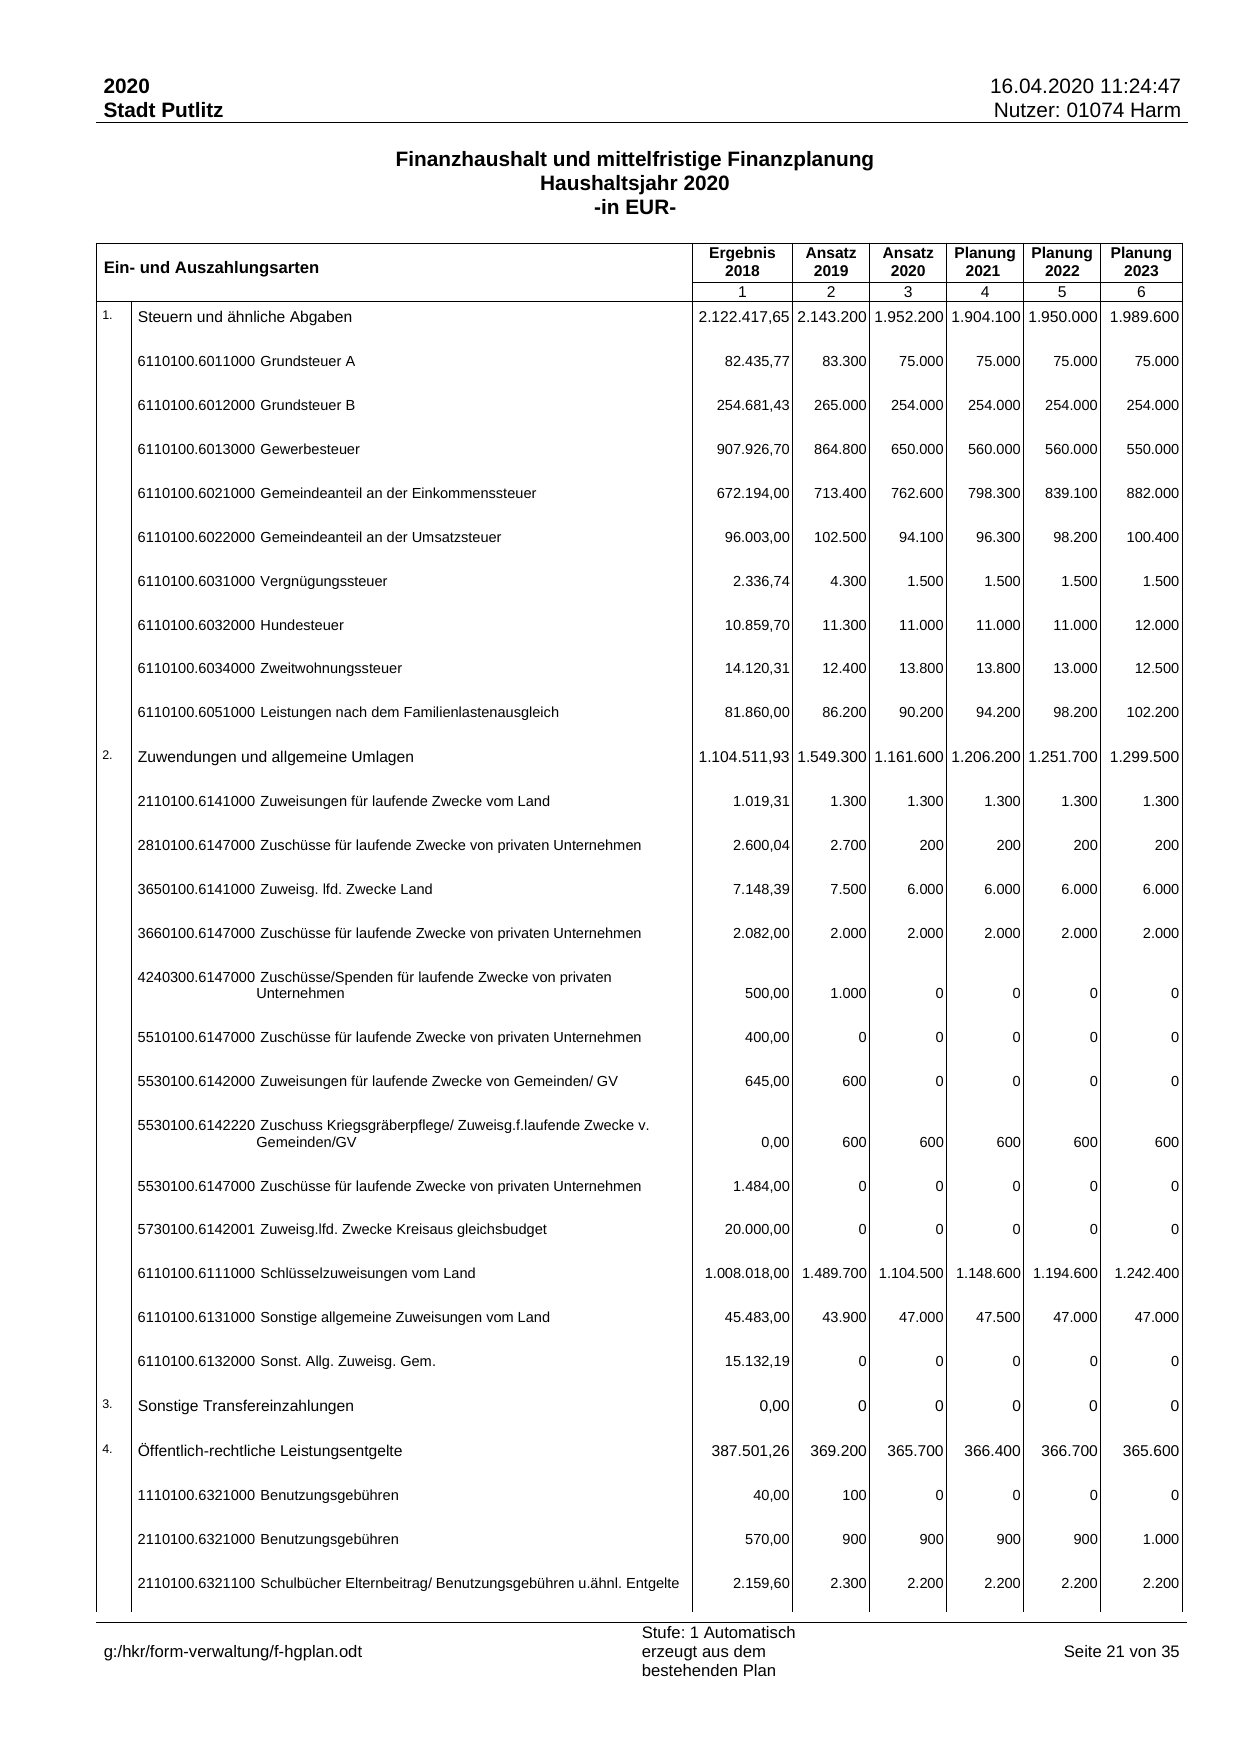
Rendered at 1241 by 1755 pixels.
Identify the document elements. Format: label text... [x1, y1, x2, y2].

table_cell 1.484,00 [693, 1171, 792, 1215]
table_cell 102.500 [793, 522, 869, 566]
table_cell 1.300 [870, 787, 946, 830]
table_cell 2.000 [947, 918, 1023, 962]
table_cell Vergnügungssteuer [256, 566, 692, 610]
table_cell 83.300 [793, 347, 869, 391]
table_cell 6110100.6031000 [132, 566, 256, 610]
table_cell 1.000 [793, 962, 869, 1023]
table_cell 6110100.6022000 [132, 522, 256, 566]
table_cell 2.000 [1024, 918, 1100, 962]
table_cell [97, 654, 131, 698]
table_cell 11.300 [793, 610, 869, 654]
table_cell 2.300 [793, 1568, 869, 1612]
table_cell 40,00 [693, 1480, 792, 1524]
table_cell 1.299.500 [1101, 741, 1182, 787]
table_cell [97, 1110, 131, 1171]
table_cell 0 [1101, 1215, 1182, 1259]
table_cell [97, 1259, 131, 1302]
table_cell 6110100.6051000 [132, 698, 256, 741]
table_cell 0 [793, 1346, 869, 1390]
table_cell 254.000 [1101, 391, 1182, 434]
table_cell 6 [1101, 283, 1182, 301]
table_cell 254.000 [1024, 391, 1100, 434]
table_cell 1.500 [1024, 566, 1100, 610]
table_header Ansatz 2020 [870, 244, 946, 282]
table_cell 645,00 [693, 1066, 792, 1110]
table_cell Benutzungsgebühren [256, 1480, 692, 1524]
table_cell 365.600 [1101, 1435, 1182, 1480]
table_cell 0 [1024, 1215, 1100, 1259]
table_cell 11.000 [947, 610, 1023, 654]
table_cell 6110100.6132000 [132, 1346, 256, 1390]
table_cell 798.300 [947, 478, 1023, 522]
table_cell 5 [1024, 283, 1100, 301]
table_cell 47.500 [947, 1303, 1023, 1346]
table_cell 1.950.000 [1024, 302, 1100, 347]
table_cell 0 [1024, 1346, 1100, 1390]
table_cell 13.000 [1024, 654, 1100, 698]
table_cell 200 [1024, 830, 1100, 874]
table_cell 560.000 [1024, 435, 1100, 478]
table_cell 1.300 [947, 787, 1023, 830]
table_cell 200 [1101, 830, 1182, 874]
table_cell [97, 347, 131, 391]
table_cell Schlüsselzuweisungen vom Land [256, 1259, 692, 1302]
table_cell 0 [947, 1390, 1023, 1435]
table_cell 387.501,26 [693, 1435, 792, 1480]
table_cell 2.122.417,65 [693, 302, 792, 347]
table_cell 0 [947, 962, 1023, 1023]
table_cell 0 [1101, 1390, 1182, 1435]
table_cell 0 [1101, 1066, 1182, 1110]
table_cell 96.003,00 [693, 522, 792, 566]
table_cell 0 [1024, 962, 1100, 1023]
table_cell 0 [1101, 1480, 1182, 1524]
table_cell Zuschüsse für laufende Zwecke von privaten Unternehmen [256, 1171, 692, 1215]
table_cell 1. [97, 302, 131, 347]
table_cell [97, 874, 131, 918]
table_cell 2110100.6321000 [132, 1524, 256, 1568]
table_cell 90.200 [870, 698, 946, 741]
table_cell 762.600 [870, 478, 946, 522]
table_cell 81.860,00 [693, 698, 792, 741]
table_cell 560.000 [947, 435, 1023, 478]
table_cell [97, 391, 131, 434]
table_cell Zuschüsse für laufende Zwecke von privaten Unternehmen [256, 830, 692, 874]
table_cell 0 [870, 1215, 946, 1259]
table_cell Zuweisungen für laufende Zwecke von Gemeinden/ GV [256, 1066, 692, 1110]
table_cell 0 [1024, 1480, 1100, 1524]
table_cell [97, 1023, 131, 1066]
text Finanzhaushalt und mittelfristige Finanzplanung [89, 147, 1181, 171]
table_cell 2810100.6147000 [132, 830, 256, 874]
table_header Ergebnis 2018 [693, 244, 792, 282]
table_cell 10.859,70 [693, 610, 792, 654]
table_cell Zuweisungen für laufende Zwecke vom Land [256, 787, 692, 830]
table_cell [97, 1066, 131, 1110]
table_cell 6110100.6021000 [132, 478, 256, 522]
table_cell 12.400 [793, 654, 869, 698]
table_cell 3650100.6141000 [132, 874, 256, 918]
table_cell 1110100.6321000 [132, 1480, 256, 1524]
table_cell 1.549.300 [793, 741, 869, 787]
table_cell Grundsteuer A [256, 347, 692, 391]
table_cell 2.700 [793, 830, 869, 874]
table_cell Sonst. Allg. Zuweisg. Gem. [256, 1346, 692, 1390]
table_cell 43.900 [793, 1303, 869, 1346]
table_cell 2.082,00 [693, 918, 792, 962]
table_cell 12.500 [1101, 654, 1182, 698]
table_header Planung 2021 [947, 244, 1023, 282]
table_cell 1.104.511,93 [693, 741, 792, 787]
table_cell 1.952.200 [870, 302, 946, 347]
table_cell 47.000 [1101, 1303, 1182, 1346]
table_cell 254.000 [947, 391, 1023, 434]
table_cell 82.435,77 [693, 347, 792, 391]
table_cell 0,00 [693, 1390, 792, 1435]
table_cell Schulbücher Elternbeitrag/ Benutzungsgebühren u.ähnl. Entgelte [256, 1568, 692, 1612]
table_cell 5730100.6142001 [132, 1215, 256, 1259]
table_cell [97, 962, 131, 1023]
table_cell 2110100.6141000 [132, 787, 256, 830]
table_cell 2110100.6321100 [132, 1568, 256, 1612]
table_cell Hundesteuer [256, 610, 692, 654]
table_cell Benutzungsgebühren [256, 1524, 692, 1568]
table_cell 7.500 [793, 874, 869, 918]
table_cell 2.200 [947, 1568, 1023, 1612]
table_cell 0 [947, 1346, 1023, 1390]
table_cell Zuweisg.lfd. Zwecke Kreisaus gleichsbudget [256, 1215, 692, 1259]
table_cell 47.000 [870, 1303, 946, 1346]
table_cell [97, 698, 131, 741]
table_cell 1.148.600 [947, 1259, 1023, 1302]
table_cell 14.120,31 [693, 654, 792, 698]
table_cell 882.000 [1101, 478, 1182, 522]
table_cell 98.200 [1024, 522, 1100, 566]
table_cell 200 [870, 830, 946, 874]
table_cell 600 [793, 1066, 869, 1110]
table_cell [97, 1524, 131, 1568]
table_cell 2 [793, 283, 869, 301]
table_cell 45.483,00 [693, 1303, 792, 1346]
table_cell 839.100 [1024, 478, 1100, 522]
table_cell 94.100 [870, 522, 946, 566]
table_cell 2. [97, 741, 131, 787]
table_cell 1.194.600 [1024, 1259, 1100, 1302]
table_cell 1.300 [793, 787, 869, 830]
table_cell Zweitwohnungssteuer [256, 654, 692, 698]
table_cell 15.132,19 [693, 1346, 792, 1390]
table_cell 3 [870, 283, 946, 301]
table_cell 47.000 [1024, 1303, 1100, 1346]
table_cell [97, 566, 131, 610]
table_cell 500,00 [693, 962, 792, 1023]
table_cell 900 [1024, 1524, 1100, 1568]
table_cell 265.000 [793, 391, 869, 434]
table_cell 2.336,74 [693, 566, 792, 610]
table_cell 900 [947, 1524, 1023, 1568]
table_cell 550.000 [1101, 435, 1182, 478]
table_cell 672.194,00 [693, 478, 792, 522]
table_cell Gewerbesteuer [256, 435, 692, 478]
table_cell 400,00 [693, 1023, 792, 1066]
table_cell 1.500 [1101, 566, 1182, 610]
table_cell 650.000 [870, 435, 946, 478]
table_cell 11.000 [870, 610, 946, 654]
table_cell 1.904.100 [947, 302, 1023, 347]
table_cell 75.000 [1024, 347, 1100, 391]
table_cell 11.000 [1024, 610, 1100, 654]
table_cell Zuschüsse für laufende Zwecke von privaten Unternehmen [256, 1023, 692, 1066]
table_cell 13.800 [947, 654, 1023, 698]
table_cell 0 [870, 1480, 946, 1524]
table_cell Öffentlich-rechtliche Leistungsentgelte [132, 1435, 692, 1480]
table_cell 1.000 [1101, 1524, 1182, 1568]
table_cell 102.200 [1101, 698, 1182, 741]
table_cell 0 [870, 1171, 946, 1215]
table_cell 600 [870, 1110, 946, 1171]
table_cell 6.000 [1101, 874, 1182, 918]
table_cell 1.489.700 [793, 1259, 869, 1302]
table_cell [97, 1568, 131, 1612]
table_cell 2.143.200 [793, 302, 869, 347]
table_cell 366.400 [947, 1435, 1023, 1480]
table_cell 75.000 [947, 347, 1023, 391]
table_cell 2.159,60 [693, 1568, 792, 1612]
table_cell 5510100.6147000 [132, 1023, 256, 1066]
table_cell 6110100.6032000 [132, 610, 256, 654]
table_cell [97, 918, 131, 962]
table_cell 6.000 [947, 874, 1023, 918]
table_cell 1.300 [1024, 787, 1100, 830]
table_cell 0 [947, 1023, 1023, 1066]
table_cell 1.019,31 [693, 787, 792, 830]
table_cell 3660100.6147000 [132, 918, 256, 962]
table_cell 1 [693, 283, 792, 301]
table_cell 0 [1024, 1066, 1100, 1110]
table_cell 1.300 [1101, 787, 1182, 830]
table_cell 2.000 [870, 918, 946, 962]
table_cell Zuschuss Kriegsgräberpflege/ Zuweisg.f.laufende Zwecke v. Gemeinden/GV [256, 1110, 692, 1171]
table_cell [97, 522, 131, 566]
table_cell 0 [870, 1023, 946, 1066]
table_cell 0 [1101, 962, 1182, 1023]
table_cell 75.000 [870, 347, 946, 391]
table_cell 0 [870, 1390, 946, 1435]
table_cell 1.206.200 [947, 741, 1023, 787]
table_cell [97, 1215, 131, 1259]
table_cell 1.500 [947, 566, 1023, 610]
table_cell 75.000 [1101, 347, 1182, 391]
table_cell 907.926,70 [693, 435, 792, 478]
table_cell 5530100.6142220 [132, 1110, 256, 1171]
table_cell Sonstige allgemeine Zuweisungen vom Land [256, 1303, 692, 1346]
table_cell 1.161.600 [870, 741, 946, 787]
table_cell [97, 435, 131, 478]
table_header Planung 2022 [1024, 244, 1100, 282]
table_cell [97, 787, 131, 830]
table_cell 94.200 [947, 698, 1023, 741]
table_cell 0 [1101, 1346, 1182, 1390]
table_cell Sonstige Transfereinzahlungen [132, 1390, 692, 1435]
table_cell 6110100.6013000 [132, 435, 256, 478]
table_cell 1.242.400 [1101, 1259, 1182, 1302]
table_cell 2.200 [1024, 1568, 1100, 1612]
table_cell 7.148,39 [693, 874, 792, 918]
table_cell 100 [793, 1480, 869, 1524]
table_header Ein- und Auszahlungsarten [97, 244, 692, 301]
table_cell 900 [793, 1524, 869, 1568]
table_cell 2.600,04 [693, 830, 792, 874]
table_cell 0 [793, 1215, 869, 1259]
table_cell 5530100.6147000 [132, 1171, 256, 1215]
table_cell 0 [870, 962, 946, 1023]
table_cell [97, 610, 131, 654]
table_cell 2.200 [870, 1568, 946, 1612]
table_cell 4.300 [793, 566, 869, 610]
table_cell 20.000,00 [693, 1215, 792, 1259]
table_cell 0 [870, 1346, 946, 1390]
table_cell 0 [947, 1066, 1023, 1110]
table_cell [97, 830, 131, 874]
table_cell 254.681,43 [693, 391, 792, 434]
table_cell 0,00 [693, 1110, 792, 1171]
table_cell Gemeindeanteil an der Umsatzsteuer [256, 522, 692, 566]
table_cell 86.200 [793, 698, 869, 741]
table_cell 0 [1101, 1171, 1182, 1215]
table_cell [97, 1303, 131, 1346]
table_header Ansatz 2019 [793, 244, 869, 282]
table_cell Leistungen nach dem Familienlastenausgleich [256, 698, 692, 741]
table_cell 12.000 [1101, 610, 1182, 654]
table_cell 0 [1024, 1023, 1100, 1066]
table_cell Zuschüsse für laufende Zwecke von privaten Unternehmen [256, 918, 692, 962]
table_cell 365.700 [870, 1435, 946, 1480]
table_cell 0 [947, 1215, 1023, 1259]
table_cell 1.500 [870, 566, 946, 610]
table_cell 6.000 [1024, 874, 1100, 918]
table_cell 200 [947, 830, 1023, 874]
text -in EUR- [89, 195, 1181, 219]
table_cell [97, 1480, 131, 1524]
table_cell 600 [793, 1110, 869, 1171]
table_cell 1.104.500 [870, 1259, 946, 1302]
table_cell 6110100.6011000 [132, 347, 256, 391]
table_cell 6.000 [870, 874, 946, 918]
table_cell 1.251.700 [1024, 741, 1100, 787]
table_cell 96.300 [947, 522, 1023, 566]
table_cell 0 [870, 1066, 946, 1110]
table_cell 254.000 [870, 391, 946, 434]
table_cell 4. [97, 1435, 131, 1480]
table_cell 0 [793, 1023, 869, 1066]
table_cell 1.008.018,00 [693, 1259, 792, 1302]
table_cell 369.200 [793, 1435, 869, 1480]
table_cell [97, 478, 131, 522]
table_cell 0 [1024, 1171, 1100, 1215]
table_cell 3. [97, 1390, 131, 1435]
table_cell 6110100.6034000 [132, 654, 256, 698]
table_cell 2.200 [1101, 1568, 1182, 1612]
table_cell 570,00 [693, 1524, 792, 1568]
table_cell [97, 1346, 131, 1390]
table_cell 4 [947, 283, 1023, 301]
table_cell 0 [947, 1171, 1023, 1215]
table_cell 0 [793, 1390, 869, 1435]
table_cell 13.800 [870, 654, 946, 698]
table_cell Grundsteuer B [256, 391, 692, 434]
table_cell 4240300.6147000 [132, 962, 256, 1023]
table_cell 713.400 [793, 478, 869, 522]
table_cell 1.989.600 [1101, 302, 1182, 347]
table_cell Steuern und ähnliche Abgaben [132, 302, 692, 347]
table_cell 2.000 [1101, 918, 1182, 962]
table_header Planung 2023 [1101, 244, 1182, 282]
table_cell 100.400 [1101, 522, 1182, 566]
table_cell 6110100.6012000 [132, 391, 256, 434]
table_cell 0 [1024, 1390, 1100, 1435]
table_cell 600 [1024, 1110, 1100, 1171]
table_cell 5530100.6142000 [132, 1066, 256, 1110]
table_cell 600 [947, 1110, 1023, 1171]
table_cell 0 [793, 1171, 869, 1215]
table_cell 900 [870, 1524, 946, 1568]
table_cell 6110100.6131000 [132, 1303, 256, 1346]
table_cell 2.000 [793, 918, 869, 962]
text Haushaltsjahr 2020 [89, 171, 1181, 195]
table_cell 98.200 [1024, 698, 1100, 741]
table_cell 366.700 [1024, 1435, 1100, 1480]
table_cell Zuwendungen und allgemeine Umlagen [132, 741, 692, 787]
table_cell Gemeindeanteil an der Einkommenssteuer [256, 478, 692, 522]
table_cell Zuweisg. lfd. Zwecke Land [256, 874, 692, 918]
table_cell 6110100.6111000 [132, 1259, 256, 1302]
table_cell 600 [1101, 1110, 1182, 1171]
table_cell [97, 1171, 131, 1215]
table_cell 0 [947, 1480, 1023, 1524]
table_cell 0 [1101, 1023, 1182, 1066]
table_cell Zuschüsse/Spenden für laufende Zwecke von privaten Unternehmen [256, 962, 692, 1023]
table_cell 864.800 [793, 435, 869, 478]
